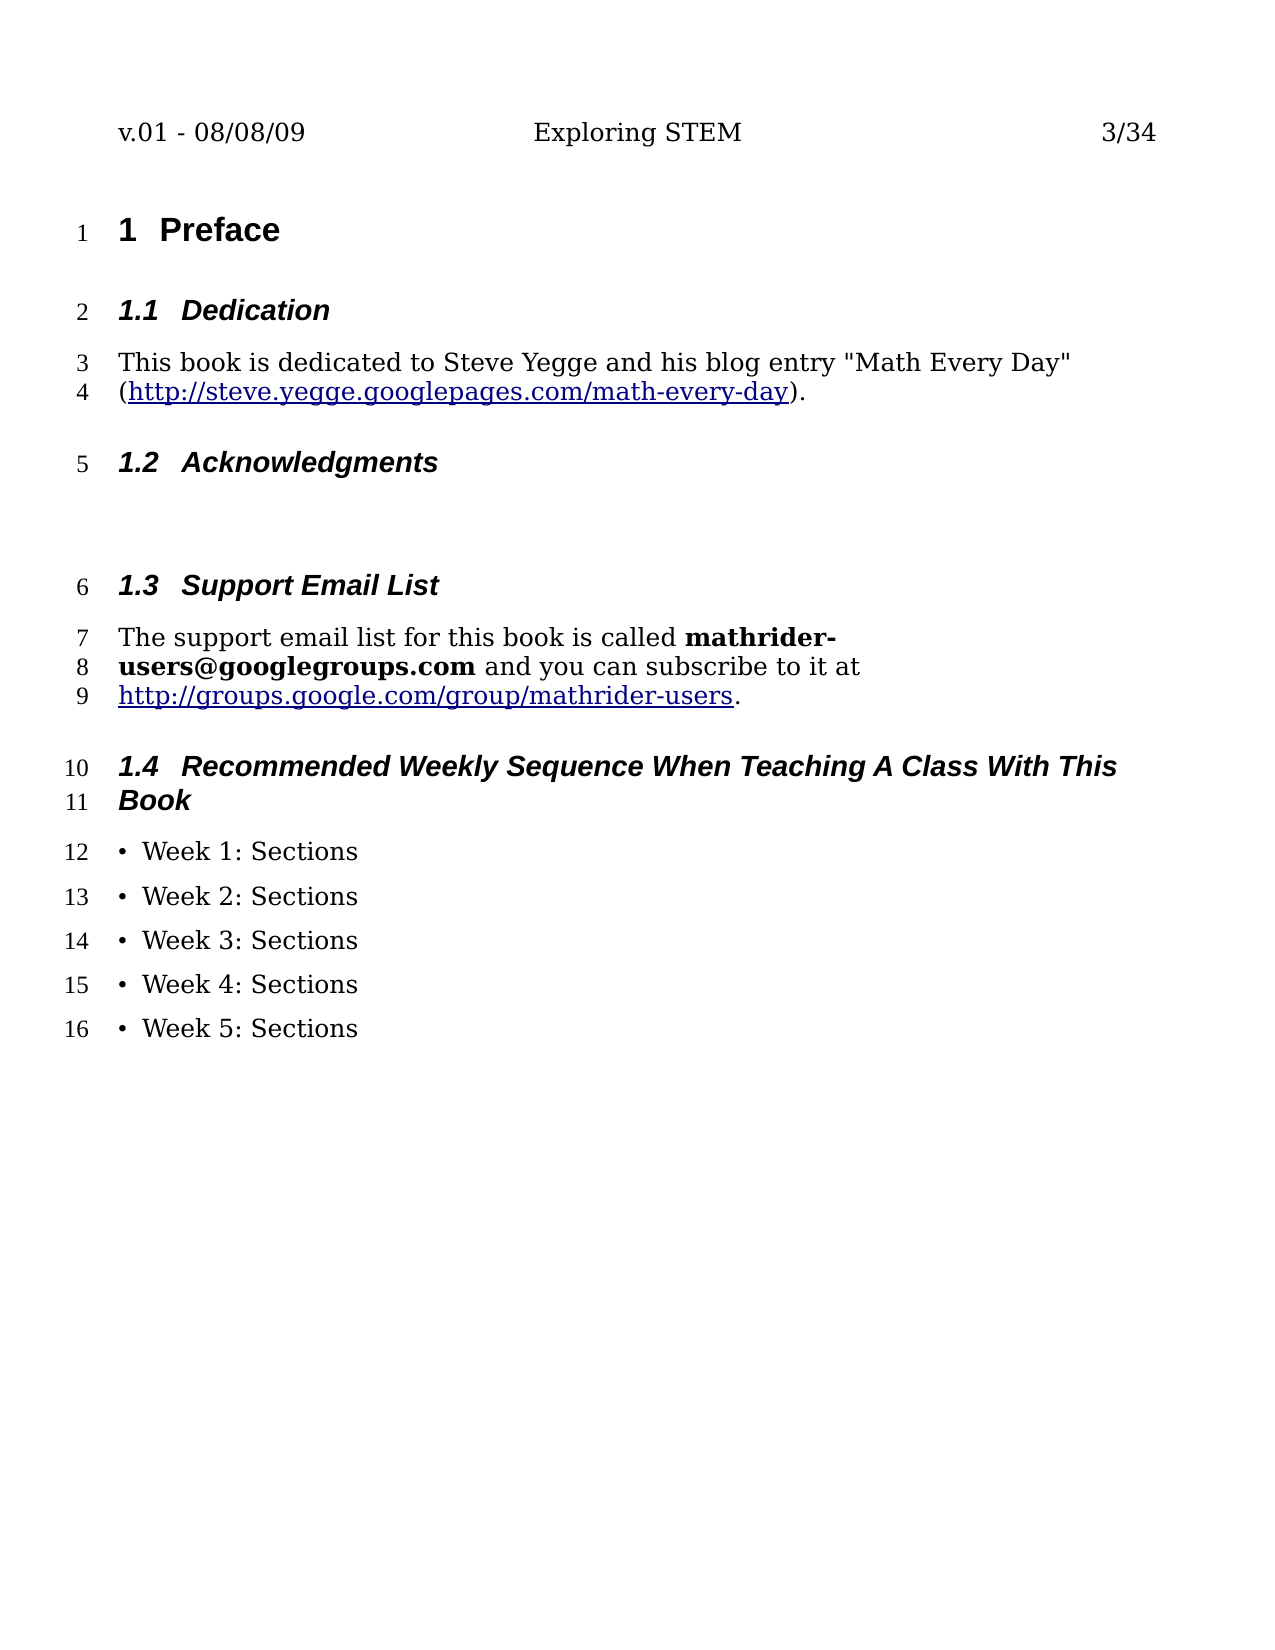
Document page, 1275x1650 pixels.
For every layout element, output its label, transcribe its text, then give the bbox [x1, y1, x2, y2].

list Week 5: Sections [118, 1014, 1157, 1043]
subtitle Preface [118, 210, 1157, 248]
text The support email list for this book is called mathrider-users@googlegroups.com and you can subscribe to it at http://groups.google.com/group/mathrider-users. [118, 622, 1157, 710]
subtitle Recommended Weekly Sequence When Teaching A Class With This Book [118, 749, 1157, 817]
subtitle Acknowledgments [118, 445, 1157, 479]
subtitle Dedication [118, 293, 1157, 327]
list Week 4: Sections [118, 970, 1157, 999]
list Week 1: Sections [118, 837, 1157, 867]
subtitle Support Email List [118, 568, 1157, 602]
text This book is dedicated to Steve Yegge and his blog entry "Math Every Day" (http://steve.yegge.googlepages.com/math-every-day). [118, 348, 1157, 406]
list Week 2: Sections [118, 882, 1157, 911]
list Week 3: Sections [118, 926, 1157, 955]
